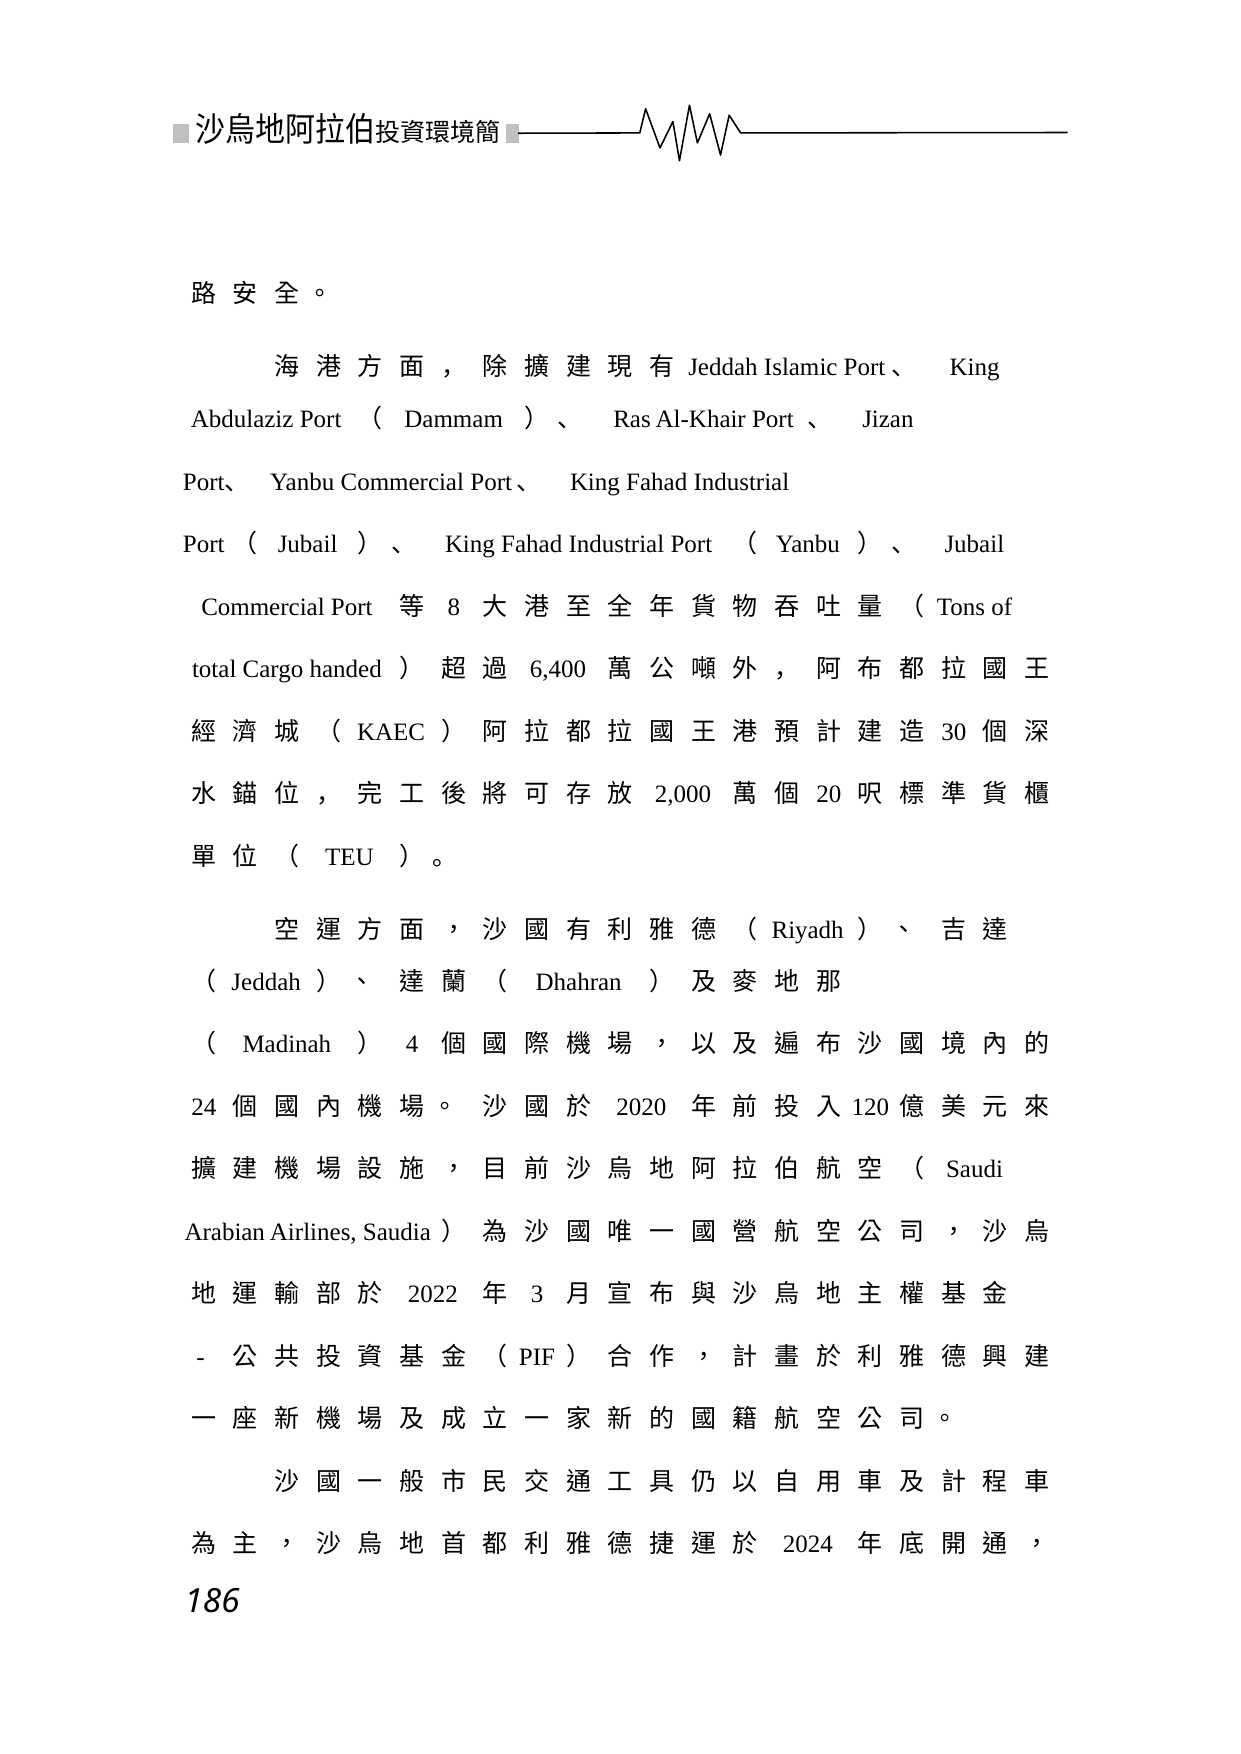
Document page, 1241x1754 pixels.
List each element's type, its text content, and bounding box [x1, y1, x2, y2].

text 路安全。 [183, 250, 1058, 313]
text 海港方面，除擴建現有Jeddah Islamic Port、King Abdulaziz Port（Dammam）、Ras Al-Khair Port、Jizan Port、Yanbu Commercial Port、King Fahad Industrial Port（Jubail）、King Fahad Industrial Port（Yanbu）、Jubail Commercial Port等8大港至全年貨物吞吐量（Tons of total Cargo handed）超過6,400萬公噸外，阿布都拉國王經濟城（KAEC）阿拉都拉國王港預計建造30個深水錨位，完工後將可存放2,000萬個20呎標準貨櫃單位（TEU）。 [183, 313, 1058, 875]
text 空運方面，沙國有利雅德（Riyadh）、吉達（Jeddah）、達蘭（Dhahran）及麥地那（Madinah）4個國際機場，以及遍布沙國境內的24個國內機場。沙國於2020年前投入120億美元來擴建機場設施，目前沙烏地阿拉伯航空（Saudi Arabian Airlines, Saudia）為沙國唯一國營航空公司，沙烏地運輸部於2022年3月宣布與沙烏地主權基金 - 公共投資基金（PIF）合作，計畫於利雅德興建一座新機場及成立一家新的國籍航空公司。 [183, 875, 1058, 1438]
text 沙國一般市民交通工具仍以自用車及計程車為主，沙烏地首都利雅德捷運於2024年底開通， [183, 1438, 1058, 1563]
